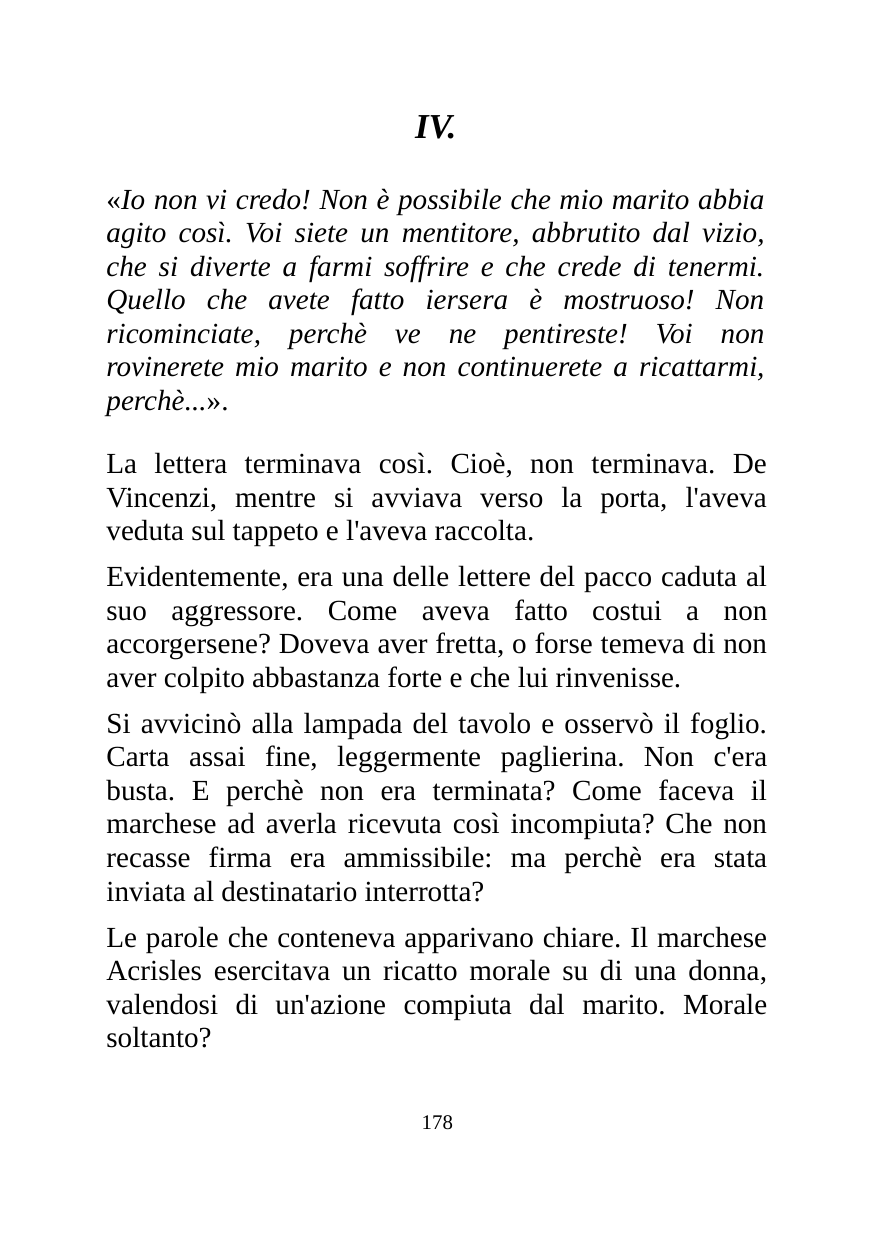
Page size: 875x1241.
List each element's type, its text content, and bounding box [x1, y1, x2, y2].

text «Io non vi credo! Non è possibile che mio marito abbia agito così. Voi siete un mentitore, abbrutito dal vizio, che si diverte a farmi soffrire e che crede di tenermi. Quello che avete fatto iersera è mostruoso! Non ricominciate, perchè ve ne pentireste! Voi non rovinerete mio marito e non continuerete a ricattarmi, perchè...». [106, 182, 768, 417]
text Si avvicinò alla lampada del tavolo e osservò il foglio. Carta assai fine, leggermente paglierina. Non c'era busta. E perchè non era terminata? Come faceva il marchese ad averla ricevuta così incompiuta? Che non recasse firma era ammissibile: ma perchè era stata inviata al destinatario interrotta? [106, 706, 768, 907]
text La lettera terminava così. Cioè, non terminava. De Vincenzi, mentre si avviava verso la porta, l'aveva veduta sul tappeto e l'aveva raccolta. [106, 446, 768, 547]
subtitle IV. [106, 106, 768, 146]
text Evidentemente, era una delle lettere del pacco caduta al suo aggressore. Come aveva fatto costui a non accorgersene? Doveva aver fretta, o forse temeva di non aver colpito abbastanza forte e che lui rinvenisse. [106, 559, 768, 693]
text Le parole che conteneva apparivano chiare. Il marchese Acrisles esercitava un ricatto morale su di una donna, valendosi di un'azione compiuta dal marito. Morale soltanto? [106, 920, 768, 1054]
